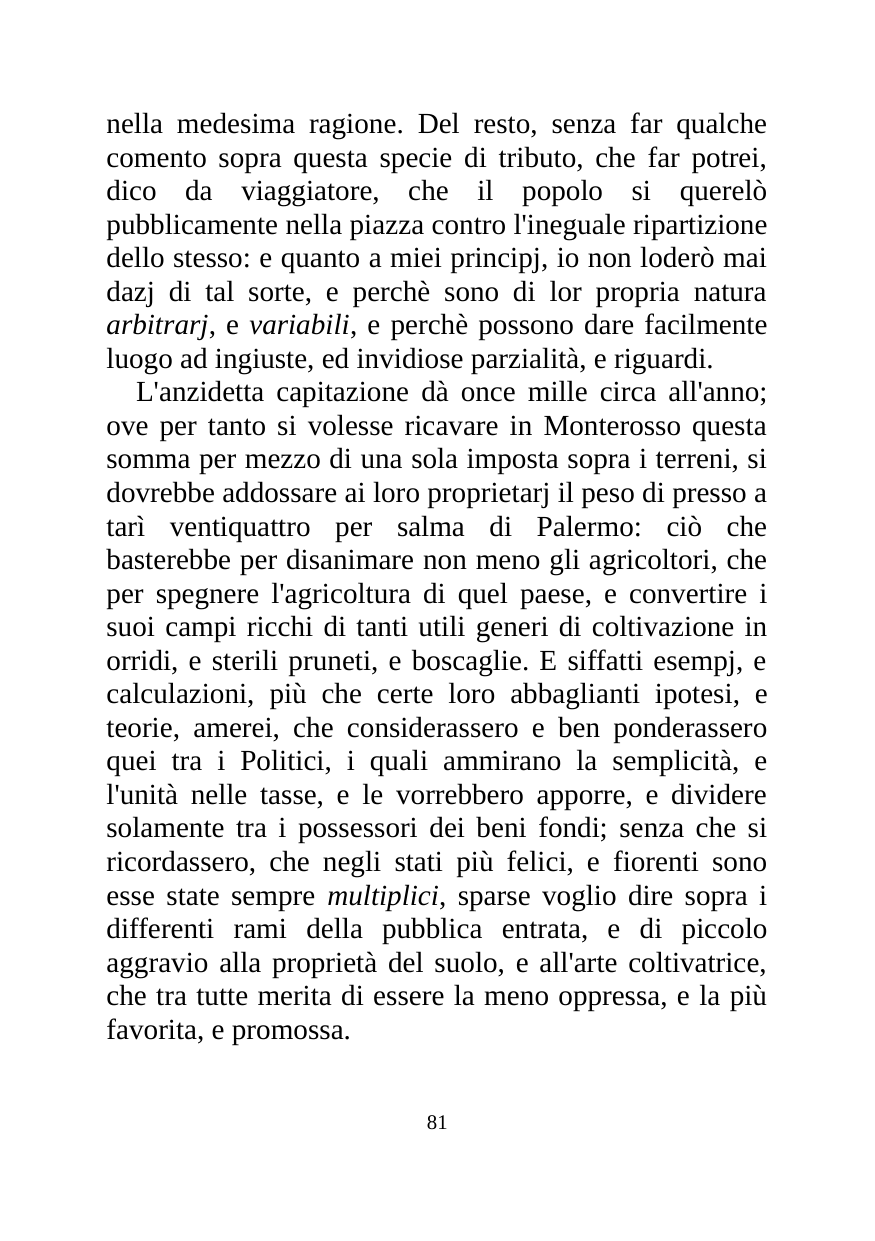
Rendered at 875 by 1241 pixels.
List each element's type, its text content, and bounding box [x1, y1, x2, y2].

text L'anzidetta capitazione dà once mille circa all'anno; ove per tanto si volesse ricavare in Monterosso questa somma per mezzo di una sola imposta sopra i terreni, si dovrebbe addossare ai loro proprietarj il peso di presso a tarì ventiquattro per salma di Palermo: ciò che basterebbe per disanimare non meno gli agricoltori, che per spegnere l'agricoltura di quel paese, e convertire i suoi campi ricchi di tanti utili generi di coltivazione in orridi, e sterili pruneti, e boscaglie. E siffatti esempj, e calculazioni, più che certe loro abbaglianti ipotesi, e teorie, amerei, che considerassero e ben ponderassero quei tra i Politici, i quali ammirano la semplicità, e l'unità nelle tasse, e le vorrebbero apporre, e dividere solamente tra i possessori dei beni fondi; senza che si ricordassero, che negli stati più felici, e fiorenti sono esse state sempre multiplici, sparse voglio dire sopra i differenti rami della pubblica entrata, e di piccolo aggravio alla proprietà del suolo, e all'arte coltivatrice, che tra tutte merita di essere la meno oppressa, e la più favorita, e promossa. [106, 374, 768, 1045]
text nella medesima ragione. Del resto, senza far qualche comento sopra questa specie di tributo, che far potrei, dico da viaggiatore, che il popolo si querelò pubblicamente nella piazza contro l'ineguale ripartizione dello stesso: e quanto a miei principj, io non loderò mai dazj di tal sorte, e perchè sono di lor propria natura arbitrarj, e variabili, e perchè possono dare facilmente luogo ad ingiuste, ed invidiose parzialità, e riguardi. [106, 106, 768, 374]
